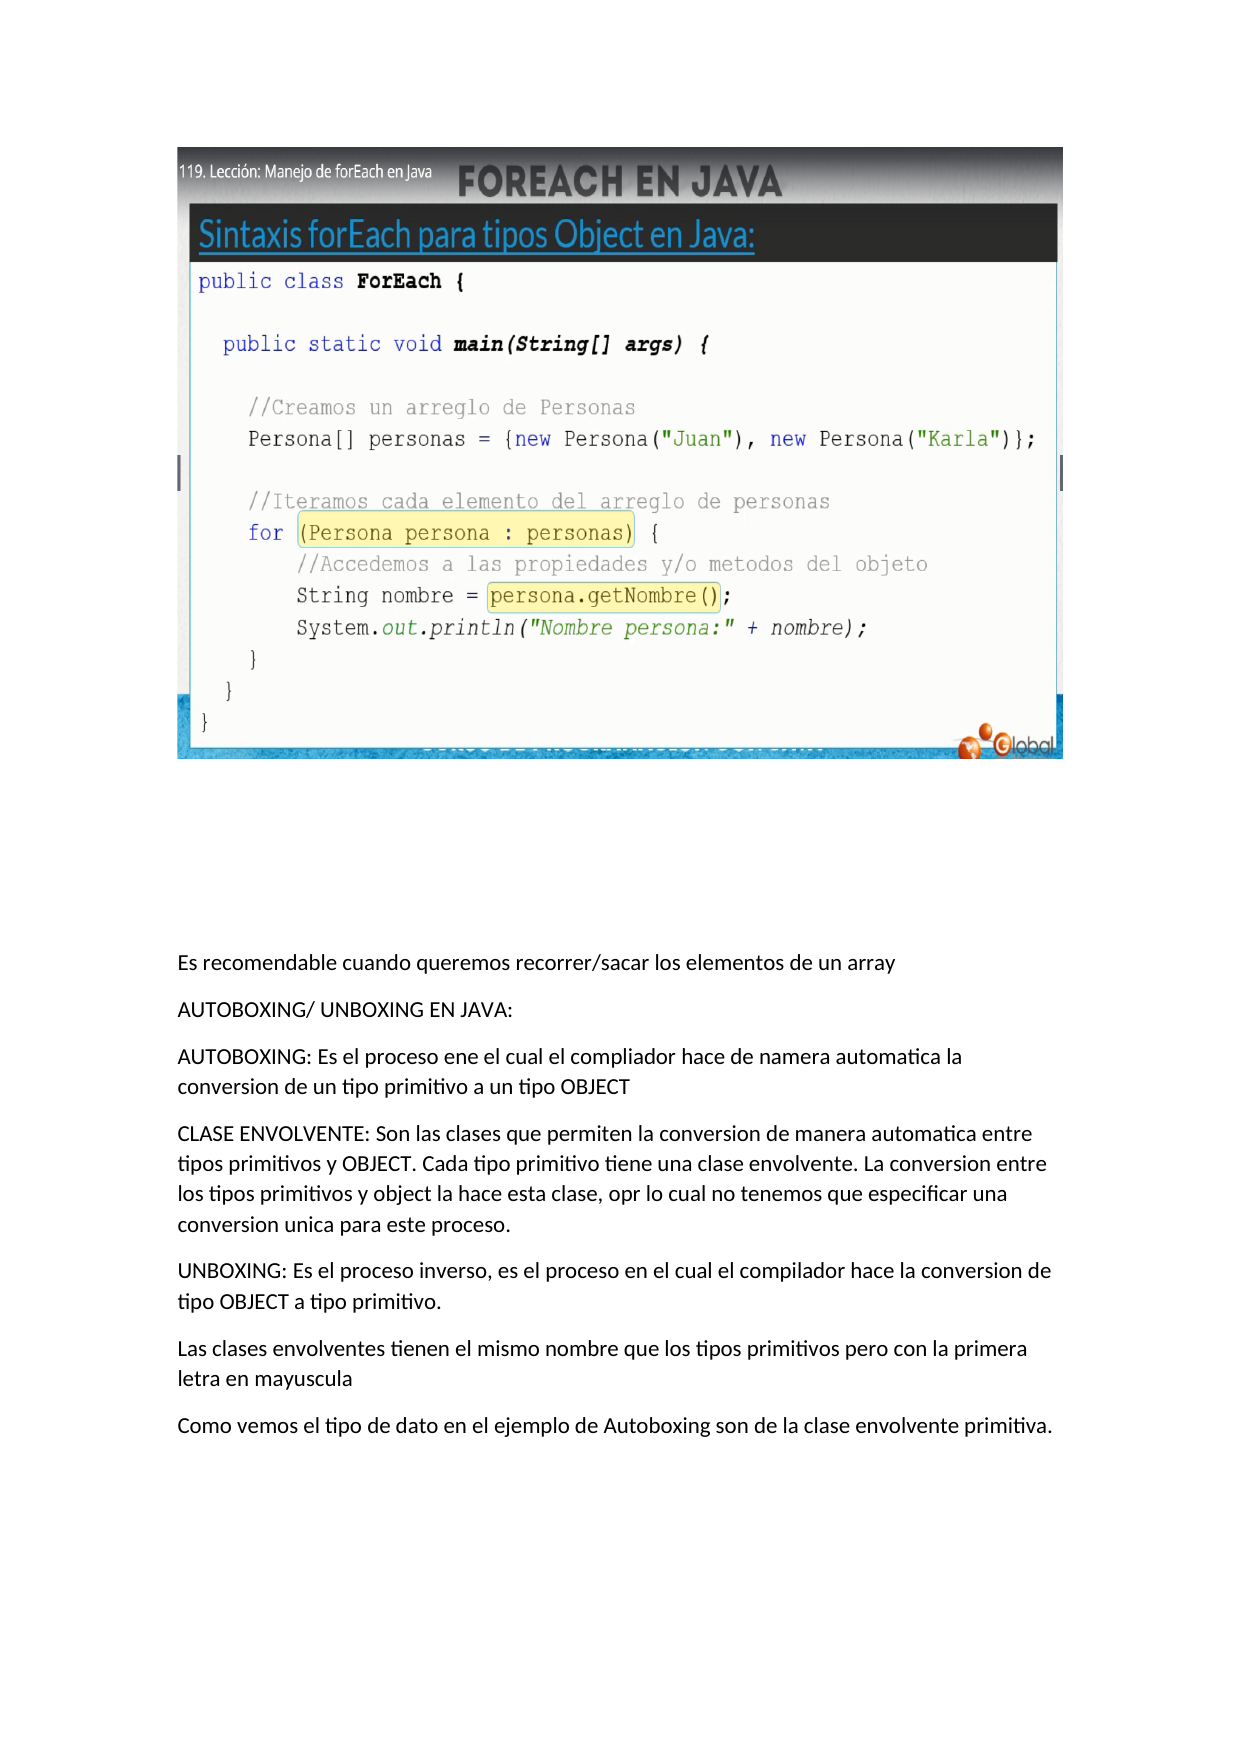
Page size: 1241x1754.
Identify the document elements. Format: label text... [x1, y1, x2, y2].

text CLASE ENVOLVENTE: Son las clases que permiten la conversion de manera automatica entre tipos primitivos y OBJECT. Cada tipo primitivo tiene una clase envolvente. La conversion entre los tipos primitivos y object la hace esta clase, opr lo cual no tenemos que especificar una conversion unica para este proceso. [177, 1119, 1063, 1238]
text AUTOBOXING/ UNBOXING EN JAVA: [177, 995, 1063, 1023]
text Es recomendable cuando queremos recorrer/sacar los elementos de un array [177, 948, 1063, 976]
text Como vemos el tipo de dato en el ejemplo de Autoboxing son de la clase envolvente primitiva. [177, 1411, 1063, 1439]
text AUTOBOXING: Es el proceso ene el cual el compliador hace de namera automatica la conversion de un tipo primitivo a un tipo OBJECT [177, 1042, 1063, 1100]
text UNBOXING: Es el proceso inverso, es el proceso en el cual el compilador hace la conversion de tipo OBJECT a tipo primitivo. [177, 1257, 1063, 1315]
text Las clases envolventes tienen el mismo nombre que los tipos primitivos pero con la primera letra en mayuscula [177, 1334, 1063, 1392]
